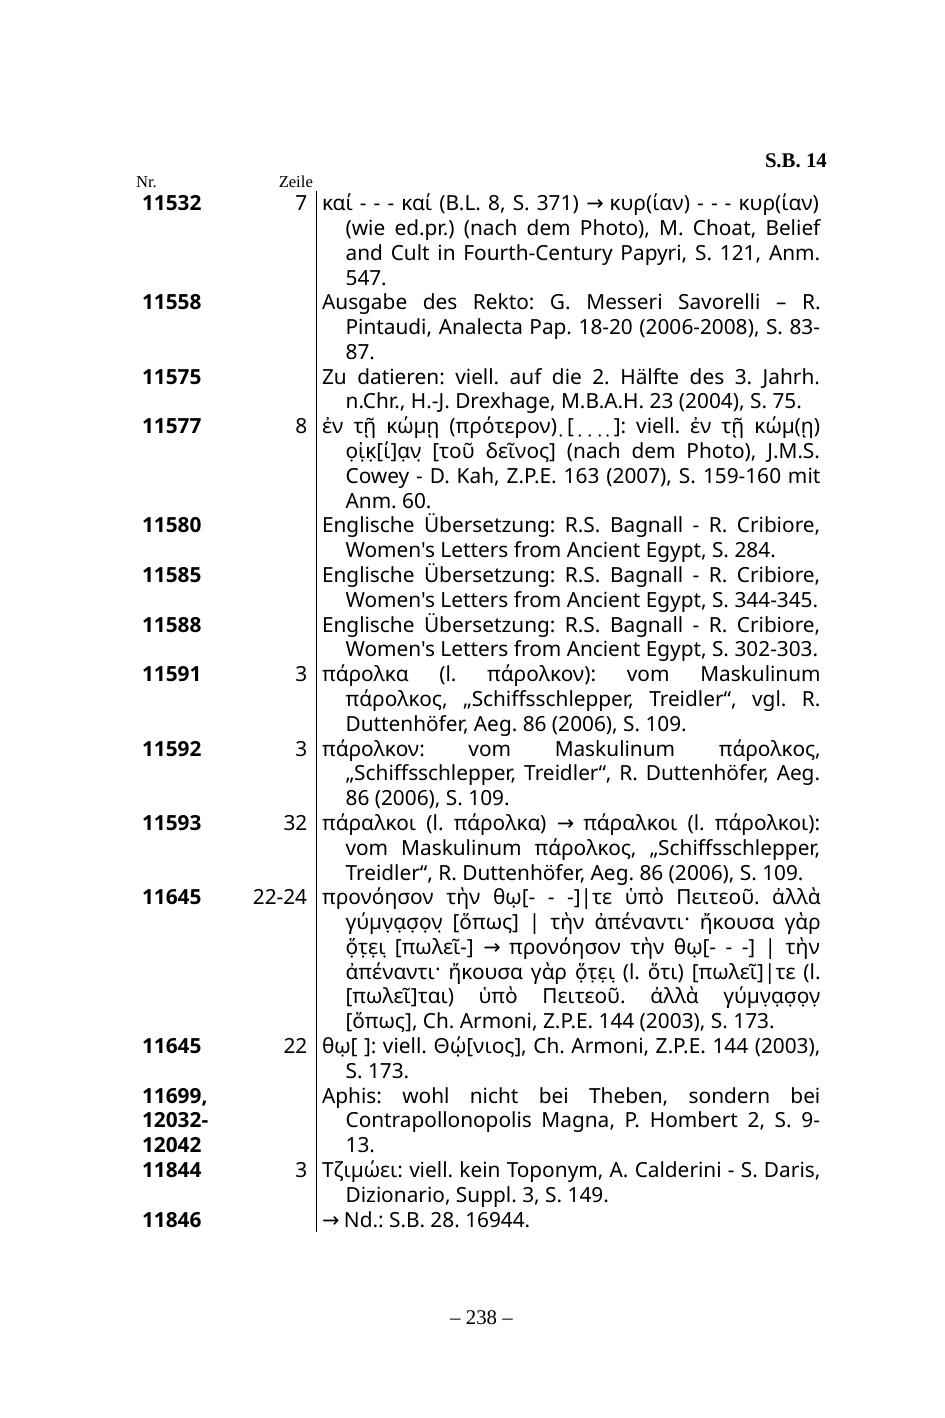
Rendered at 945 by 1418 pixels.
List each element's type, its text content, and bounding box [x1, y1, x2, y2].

table_cell 11558 [136, 290, 224, 364]
table_cell Aphis: wohl nicht bei Theben, sondern bei Contrapollonopolis Magna, P. Hombert 2, S. 9-13. [317, 1083, 827, 1158]
table_cell 11699, 12032-12042 [136, 1083, 224, 1158]
table_cell [224, 1207, 316, 1232]
table_cell θω̣[ ]: viell. Θώ̣[νιος], Ch. Armoni, Z.P.E. 144 (2003), S. 173. [317, 1034, 827, 1083]
table_cell Ausgabe des Rekto: G. Messeri Savorelli – R. Pintaudi, Analecta Pap. 18-20 (2006-2008), S. 83-87. [317, 290, 827, 364]
table_cell 22 [224, 1034, 316, 1083]
table_cell 11577 [136, 414, 224, 513]
table_cell ἐν τῇ κώμῃ (πρότερον) ̣[ ̣ ̣ ̣ ̣]: viell. ἐν τῇ κώμ(ῃ) ο̣ἰ̣κ̣[ί]α̣ν̣ [τοῦ δεῖνος] (nach dem Photo), J.M.S. Cowey - D. Kah, Z.P.E. 163 (2007), S. 159-160 mit Anm. 60. [317, 414, 827, 513]
table_cell 3 [224, 662, 316, 736]
table_cell Englische Übersetzung: R.S. Bagnall - R. Cribiore, Women's Letters from Ancient Egypt, S. 284. [317, 513, 827, 563]
table_cell 11844 [136, 1158, 224, 1207]
table_cell [224, 1083, 316, 1158]
table_cell πάρολκα (l. πάρολκον): vom Maskulinum πάρολκος, „Schiffsschlepper, Treidler“, vgl. R. Duttenhöfer, Aeg. 86 (2006), S. 109. [317, 662, 827, 736]
table_cell 11580 [136, 513, 224, 563]
table_cell 11592 [136, 736, 224, 811]
table_cell καί - - - καί (B.L. 8, S. 371) → κυρ(ίαν) - - - κυρ(ίαν) (wie ed.pr.) (nach dem Photo), M. Choat, Belief and Cult in Fourth-Century Papyri, S. 121, Anm. 547. [317, 191, 827, 290]
table_cell 11532 [136, 191, 224, 290]
table_cell 11645 [136, 885, 224, 1034]
table_cell [224, 563, 316, 612]
table_cell 11588 [136, 612, 224, 662]
table_cell 11593 [136, 811, 224, 885]
table_cell Englische Übersetzung: R.S. Bagnall - R. Cribiore, Women's Letters from Ancient Egypt, S. 344-345. [317, 563, 827, 612]
table_cell Englische Übersetzung: R.S. Bagnall - R. Cribiore, Women's Letters from Ancient Egypt, S. 302-303. [317, 612, 827, 662]
table_cell Zu datieren: viell. auf die 2. Hälfte des 3. Jahrh. n.Chr., H.-J. Drexhage, M.B.A.H. 23 (2004), S. 75. [317, 364, 827, 414]
table_cell 11575 [136, 364, 224, 414]
table_cell 8 [224, 414, 316, 513]
table_cell 3 [224, 1158, 316, 1207]
table_cell [224, 513, 316, 563]
table_cell [224, 290, 316, 364]
table_cell 11846 [136, 1207, 224, 1232]
table_cell 32 [224, 811, 316, 885]
table_cell 22-24 [224, 885, 316, 1034]
table_cell πάραλκοι (l. πάρολκα) → πάραλκοι (l. πάρολκοι): vom Maskulinum πάρολκος, „Schiffsschlepper, Treidler“, R. Duttenhöfer, Aeg. 86 (2006), S. 109. [317, 811, 827, 885]
table_cell 11645 [136, 1034, 224, 1083]
table_cell Τζιμώει: viell. kein Toponym, A. Calderini - S. Daris, Dizionario, Suppl. 3, S. 149. [317, 1158, 827, 1207]
table_cell [224, 612, 316, 662]
table_cell 3 [224, 736, 316, 811]
table_cell πάρολκον: vom Maskulinum πάρολκος, „Schiffsschlepper, Treidler“, R. Duttenhöfer, Aeg. 86 (2006), S. 109. [317, 736, 827, 811]
table_cell 11585 [136, 563, 224, 612]
table_cell 11591 [136, 662, 224, 736]
table_cell 7 [224, 191, 316, 290]
table_cell προνόησον τὴν θω̣[- - -]|τε ὑπὸ Πειτεοῦ. ἀλλὰ γύμν̣α̣σ̣ο̣ν̣ [ὅπως] | τὴν ἀπέναντι· ἤκουσα γὰρ ὅ̣τ̣ε̣ι̣ [πωλεῖ-] → προνόησον τὴν θω̣[- - -] | τὴν ἀπέναντι· ἤκουσα γὰρ ὅ̣τ̣ε̣ι̣ (l. ὅτι) [πωλεῖ]|τε (l. [πωλεῖ]ται) ὑπὸ Πειτεοῦ. ἀλλὰ γύμν̣α̣σ̣ο̣ν̣ [ὅπως], Ch. Armoni, Z.P.E. 144 (2003), S. 173. [317, 885, 827, 1034]
table_cell [224, 364, 316, 414]
table_cell → Nd.: S.B. 28. 16944. [317, 1207, 827, 1232]
